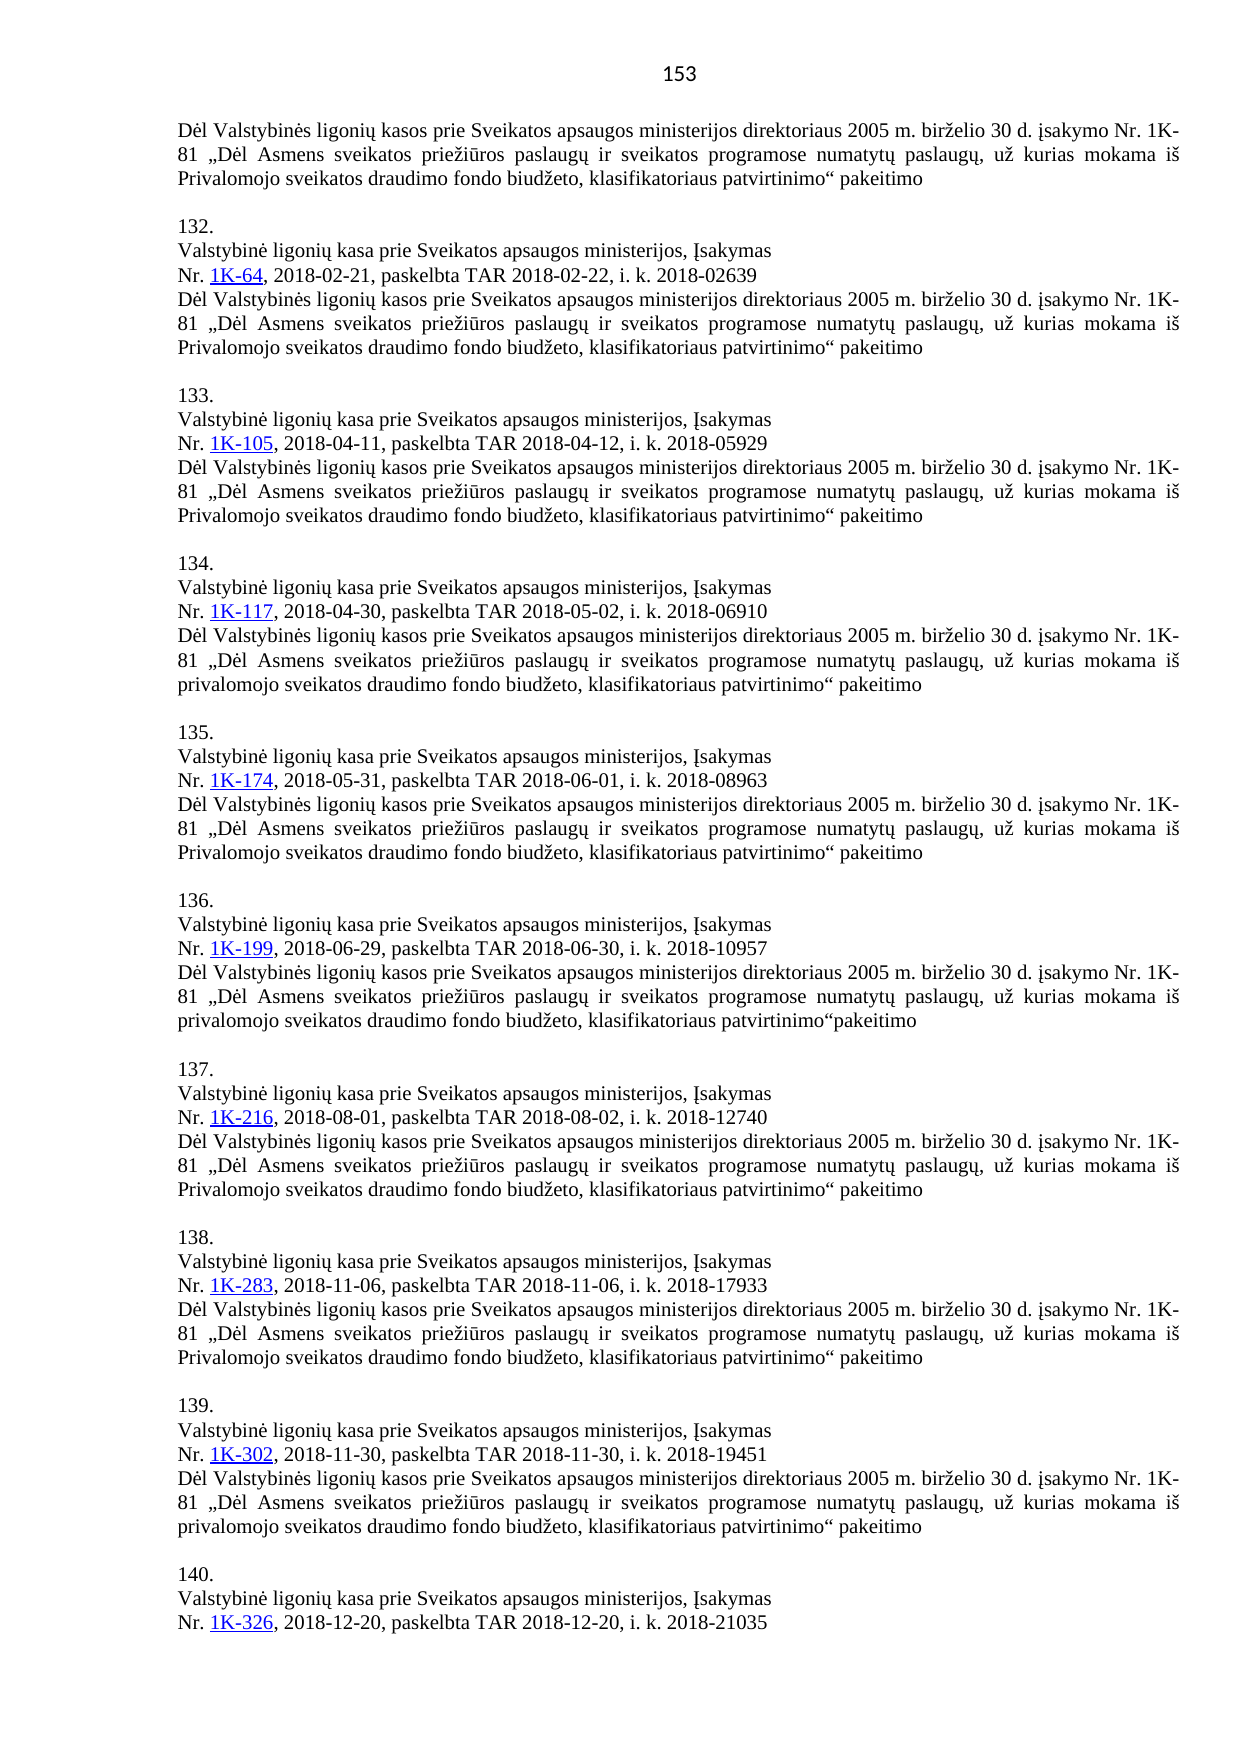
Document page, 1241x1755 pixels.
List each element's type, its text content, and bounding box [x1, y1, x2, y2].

text 135. [177, 720, 1181, 744]
text Valstybinė ligonių kasa prie Sveikatos apsaugos ministerijos, Įsakymas [177, 1081, 1181, 1105]
text Valstybinė ligonių kasa prie Sveikatos apsaugos ministerijos, Įsakymas [177, 1586, 1181, 1610]
text Valstybinė ligonių kasa prie Sveikatos apsaugos ministerijos, Įsakymas [177, 238, 1181, 262]
text Nr. 1K-64, 2018-02-21, paskelbta TAR 2018-02-22, i. k. 2018-02639 [177, 262, 1181, 287]
text Dėl Valstybinės ligonių kasos prie Sveikatos apsaugos ministerijos direktoriaus 2005 m. birželio 30 d. įsakymo Nr. 1K-81 „Dėl Asmens sveikatos priežiūros paslaugų ir sveikatos programose numatytų paslaugų, už kurias mokama iš Privalomojo sveikatos draudimo fondo biudžeto, klasifikatoriaus patvirtinimo“ pakeitimo [177, 1129, 1181, 1201]
text Nr. 1K-199, 2018-06-29, paskelbta TAR 2018-06-30, i. k. 2018-10957 [177, 936, 1181, 960]
text Nr. 1K-117, 2018-04-30, paskelbta TAR 2018-05-02, i. k. 2018-06910 [177, 599, 1181, 623]
text Nr. 1K-216, 2018-08-01, paskelbta TAR 2018-08-02, i. k. 2018-12740 [177, 1105, 1181, 1129]
text Dėl Valstybinės ligonių kasos prie Sveikatos apsaugos ministerijos direktoriaus 2005 m. birželio 30 d. įsakymo Nr. 1K-81 „Dėl Asmens sveikatos priežiūros paslaugų ir sveikatos programose numatytų paslaugų, už kurias mokama iš Privalomojo sveikatos draudimo fondo biudžeto, klasifikatoriaus patvirtinimo“ pakeitimo [177, 792, 1181, 864]
text Dėl Valstybinės ligonių kasos prie Sveikatos apsaugos ministerijos direktoriaus 2005 m. birželio 30 d. įsakymo Nr. 1K-81 „Dėl Asmens sveikatos priežiūros paslaugų ir sveikatos programose numatytų paslaugų, už kurias mokama iš Privalomojo sveikatos draudimo fondo biudžeto, klasifikatoriaus patvirtinimo“ pakeitimo [177, 1297, 1181, 1369]
text Dėl Valstybinės ligonių kasos prie Sveikatos apsaugos ministerijos direktoriaus 2005 m. birželio 30 d. įsakymo Nr. 1K-81 „Dėl Asmens sveikatos priežiūros paslaugų ir sveikatos programose numatytų paslaugų, už kurias mokama iš Privalomojo sveikatos draudimo fondo biudžeto, klasifikatoriaus patvirtinimo“ pakeitimo [177, 287, 1181, 359]
text Valstybinė ligonių kasa prie Sveikatos apsaugos ministerijos, Įsakymas [177, 912, 1181, 936]
text Dėl Valstybinės ligonių kasos prie Sveikatos apsaugos ministerijos direktoriaus 2005 m. birželio 30 d. įsakymo Nr. 1K-81 „Dėl Asmens sveikatos priežiūros paslaugų ir sveikatos programose numatytų paslaugų, už kurias mokama iš privalomojo sveikatos draudimo fondo biudžeto, klasifikatoriaus patvirtinimo“ pakeitimo [177, 1466, 1181, 1538]
text Nr. 1K-174, 2018-05-31, paskelbta TAR 2018-06-01, i. k. 2018-08963 [177, 768, 1181, 792]
text 140. [177, 1562, 1181, 1586]
text Valstybinė ligonių kasa prie Sveikatos apsaugos ministerijos, Įsakymas [177, 1249, 1181, 1273]
text Valstybinė ligonių kasa prie Sveikatos apsaugos ministerijos, Įsakymas [177, 744, 1181, 768]
text Dėl Valstybinės ligonių kasos prie Sveikatos apsaugos ministerijos direktoriaus 2005 m. birželio 30 d. įsakymo Nr. 1K-81 „Dėl Asmens sveikatos priežiūros paslaugų ir sveikatos programose numatytų paslaugų, už kurias mokama iš privalomojo sveikatos draudimo fondo biudžeto, klasifikatoriaus patvirtinimo“pakeitimo [177, 960, 1181, 1032]
text 136. [177, 888, 1181, 912]
text Valstybinė ligonių kasa prie Sveikatos apsaugos ministerijos, Įsakymas [177, 1417, 1181, 1442]
text Nr. 1K-105, 2018-04-11, paskelbta TAR 2018-04-12, i. k. 2018-05929 [177, 431, 1181, 455]
text Dėl Valstybinės ligonių kasos prie Sveikatos apsaugos ministerijos direktoriaus 2005 m. birželio 30 d. įsakymo Nr. 1K-81 „Dėl Asmens sveikatos priežiūros paslaugų ir sveikatos programose numatytų paslaugų, už kurias mokama iš Privalomojo sveikatos draudimo fondo biudžeto, klasifikatoriaus patvirtinimo“ pakeitimo [177, 118, 1181, 190]
text 137. [177, 1057, 1181, 1081]
text 139. [177, 1393, 1181, 1417]
text 134. [177, 551, 1181, 575]
text Nr. 1K-326, 2018-12-20, paskelbta TAR 2018-12-20, i. k. 2018-21035 [177, 1610, 1181, 1634]
text Nr. 1K-283, 2018-11-06, paskelbta TAR 2018-11-06, i. k. 2018-17933 [177, 1273, 1181, 1297]
text Valstybinė ligonių kasa prie Sveikatos apsaugos ministerijos, Įsakymas [177, 407, 1181, 431]
text Dėl Valstybinės ligonių kasos prie Sveikatos apsaugos ministerijos direktoriaus 2005 m. birželio 30 d. įsakymo Nr. 1K-81 „Dėl Asmens sveikatos priežiūros paslaugų ir sveikatos programose numatytų paslaugų, už kurias mokama iš privalomojo sveikatos draudimo fondo biudžeto, klasifikatoriaus patvirtinimo“ pakeitimo [177, 623, 1181, 696]
text 133. [177, 383, 1181, 407]
text 132. [177, 214, 1181, 238]
text Nr. 1K-302, 2018-11-30, paskelbta TAR 2018-11-30, i. k. 2018-19451 [177, 1442, 1181, 1466]
text 138. [177, 1225, 1181, 1249]
text Dėl Valstybinės ligonių kasos prie Sveikatos apsaugos ministerijos direktoriaus 2005 m. birželio 30 d. įsakymo Nr. 1K-81 „Dėl Asmens sveikatos priežiūros paslaugų ir sveikatos programose numatytų paslaugų, už kurias mokama iš Privalomojo sveikatos draudimo fondo biudžeto, klasifikatoriaus patvirtinimo“ pakeitimo [177, 455, 1181, 527]
text Valstybinė ligonių kasa prie Sveikatos apsaugos ministerijos, Įsakymas [177, 575, 1181, 599]
